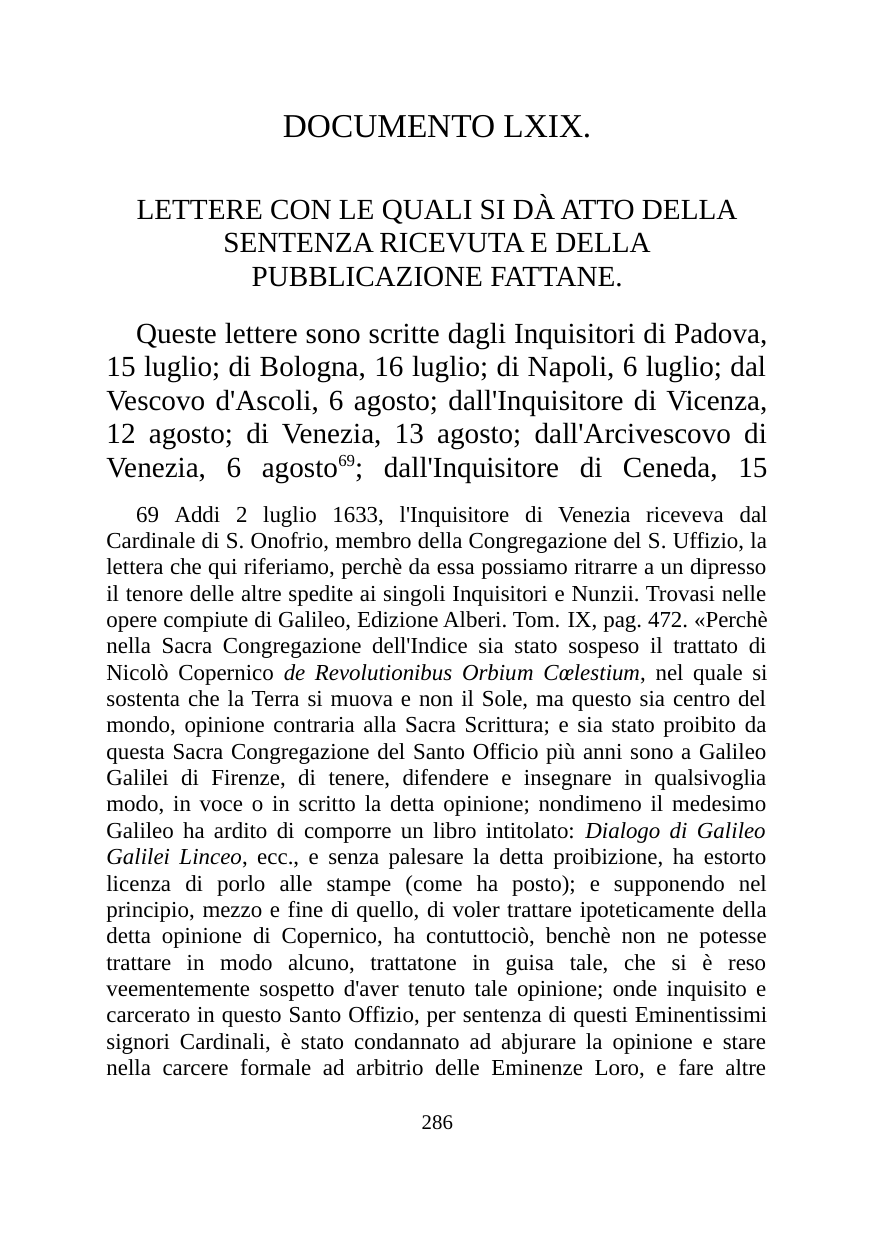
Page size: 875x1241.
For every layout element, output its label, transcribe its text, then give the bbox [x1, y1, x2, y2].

text Queste lettere sono scritte dagli Inquisitori di Padova, 15 luglio; di Bologna, 16 luglio; di Napoli, 6 luglio; dal Vescovo d'Ascoli, 6 agosto; dall'Inquisitore di Vicenza, 12 agosto; di Venezia, 13 agosto; dall'Arcivescovo di Venezia, 6 agosto; dall'Inquisitore di Ceneda, 15 [106, 316, 768, 484]
text Addi 2 luglio 1633, l'Inquisitore di Venezia riceveva dal Cardinale di S. Onofrio, membro della Congregazione del S. Uffizio, la lettera che qui riferiamo, perchè da essa possiamo ritrarre a un dipresso il tenore delle altre spedite ai singoli Inquisitori e Nunzii. Trovasi nelle opere compiute di Galileo, Edizione Alberi. Tom. IX, pag. 472. «Perchè nella Sacra Congregazione dell'Indice sia stato sospeso il trattato di Nicolò Copernico de Revolutionibus Orbium Cœlestium, nel quale si sostenta che la Terra si muova e non il Sole, ma questo sia centro del mondo, opinione contraria alla Sacra Scrittura; e sia stato proibito da questa Sacra Congregazione del Santo Officio più anni sono a Galileo Galilei di Firenze, di tenere, difendere e insegnare in qualsivoglia modo, in voce o in scritto la detta opinione; nondimeno il medesimo Galileo ha ardito di comporre un libro intitolato: Dialogo di Galileo Galilei Linceo, ecc., e senza palesare la detta proibizione, ha estorto licenza di porlo alle stampe (come ha posto); e supponendo nel principio, mezzo e fine di quello, di voler trattare ipoteticamente della detta opinione di Copernico, ha contuttociò, benchè non ne potesse trattare in modo alcuno, trattatone in guisa tale, che si è reso veementemente sospetto d'aver tenuto tale opinione; onde inquisito e carcerato in questo Santo Offizio, per sentenza di questi Eminentissimi signori Cardinali, è stato condannato ad abjurare la opinione e stare nella carcere formale ad arbitrio delle Eminenze Loro, e fare altre [106, 501, 768, 1080]
subtitle DOCUMENTO LXIX. [106, 106, 768, 144]
subtitle LETTERE CON LE QUALI SI DÀ ATTO DELLA SENTENZA RICEVUTA E DELLA PUBBLICAZIONE FATTANE. [106, 192, 768, 292]
